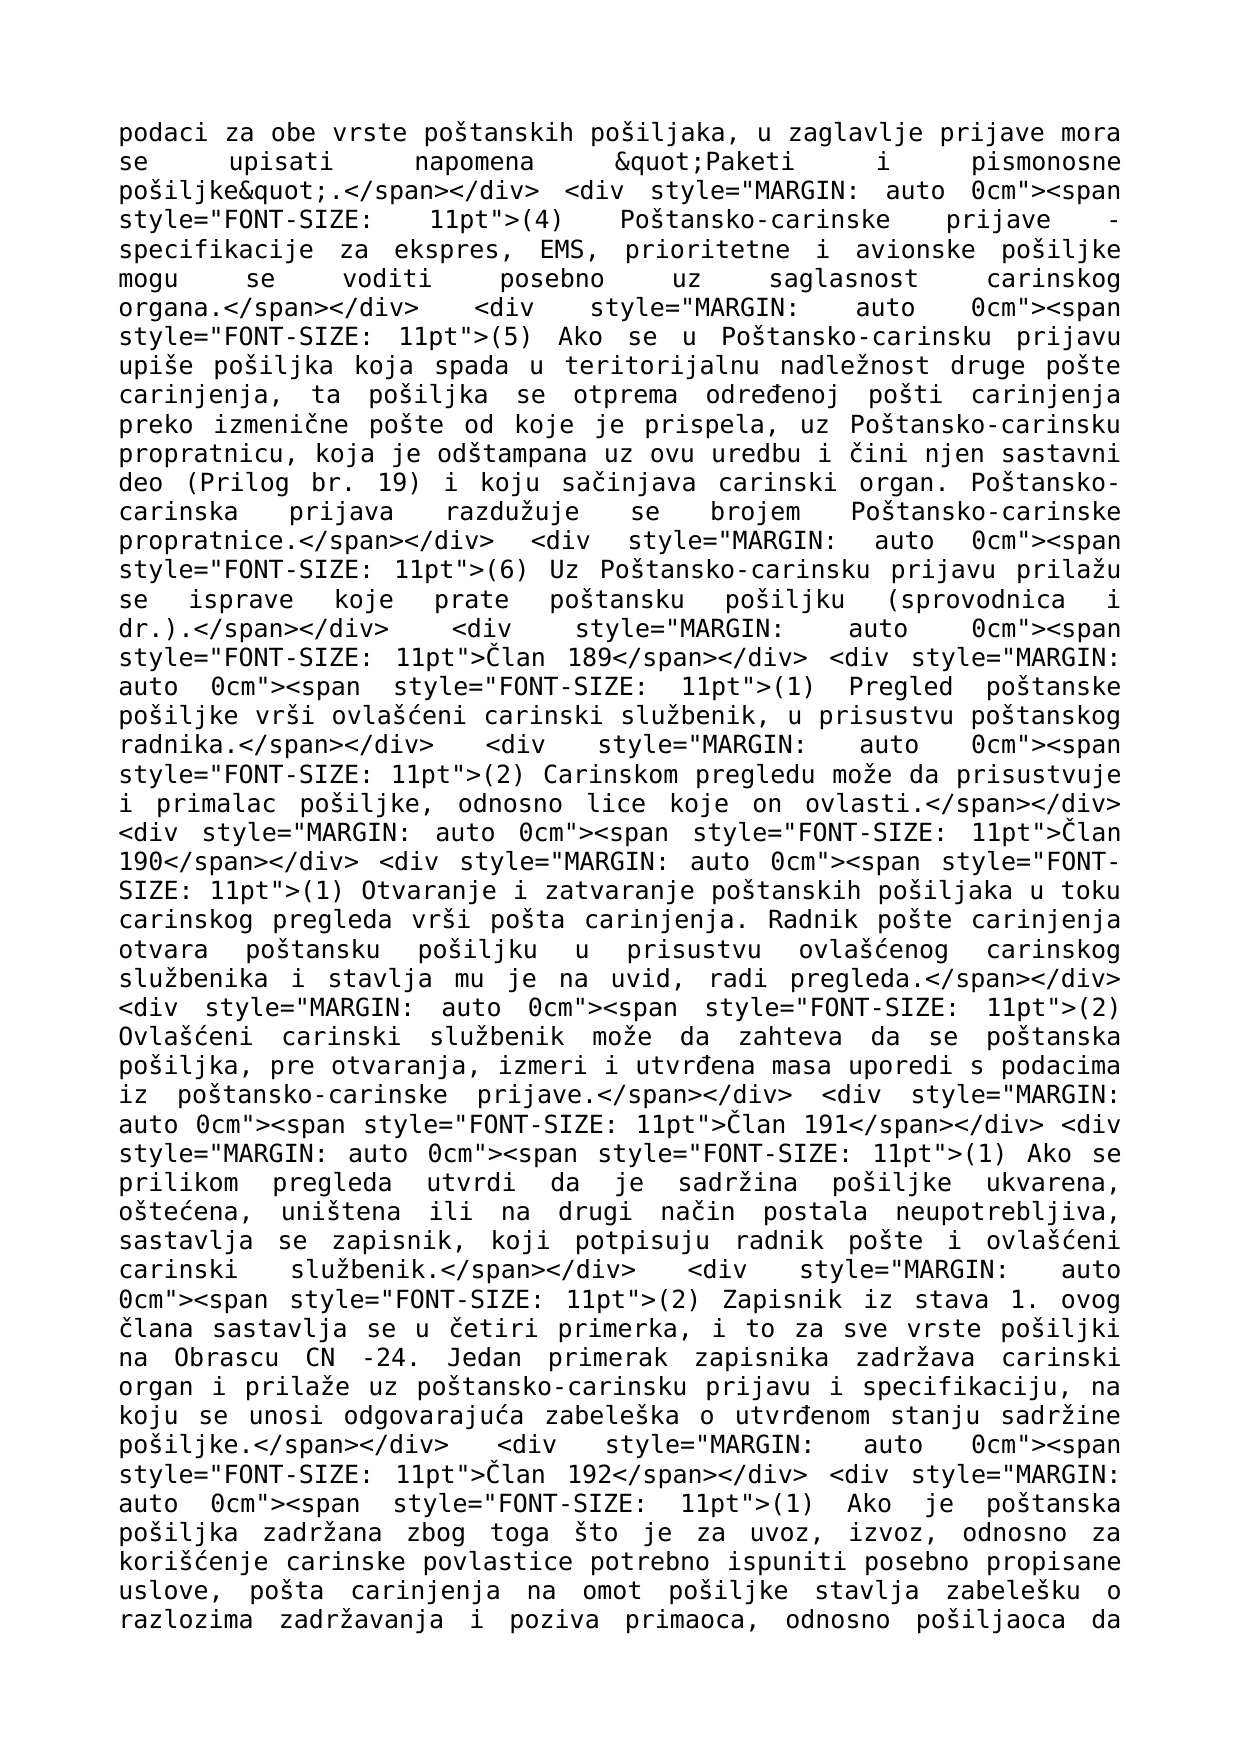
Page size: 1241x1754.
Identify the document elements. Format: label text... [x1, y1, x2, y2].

text podaci za obe vrste poštanskih pošiljaka, u zaglavlje prijave mora se upisati napomena &quot;Paketi i pismonosne pošiljke&quot;.</span></div> <div style="MARGIN: auto 0cm"><span style="FONT-SIZE: 11pt">(4) Poštansko-carinske prijave - specifikacije za ekspres, EMS, prioritetne i avionske pošiljke mogu se voditi posebno uz saglasnost carinskog organa.</span></div> <div style="MARGIN: auto 0cm"><span style="FONT-SIZE: 11pt">(5) Ako se u Poštansko-carinsku prijavu upiše pošiljka koja spada u teritorijalnu nadležnost druge pošte carinjenja, ta pošiljka se otprema određenoj pošti carinjenja preko izmenične pošte od koje je prispela, uz Poštansko-carinsku propratnicu, koja je odštampana uz ovu uredbu i čini njen sastavni deo (Prilog br. 19) i koju sačinjava carinski organ. Poštansko-carinska prijava razdužuje se brojem Poštansko-carinske propratnice.</span></div> <div style="MARGIN: auto 0cm"><span style="FONT-SIZE: 11pt">(6) Uz Poštansko-carinsku prijavu prilažu se isprave koje prate poštansku pošiljku (sprovodnica i dr.).</span></div> <div style="MARGIN: auto 0cm"><span style="FONT-SIZE: 11pt">Član 189</span></div> <div style="MARGIN: auto 0cm"><span style="FONT-SIZE: 11pt">(1) Pregled poštanske pošiljke vrši ovlašćeni carinski službenik, u prisustvu poštanskog radnika.</span></div> <div style="MARGIN: auto 0cm"><span style="FONT-SIZE: 11pt">(2) Carinskom pregledu može da prisustvuje i primalac pošiljke, odnosno lice koje on ovlasti.</span></div> <div style="MARGIN: auto 0cm"><span style="FONT-SIZE: 11pt">Član 190</span></div> <div style="MARGIN: auto 0cm"><span style="FONT-SIZE: 11pt">(1) Otvaranje i zatvaranje poštanskih pošiljaka u toku carinskog pregleda vrši pošta carinjenja. Radnik pošte carinjenja otvara poštansku pošiljku u prisustvu ovlašćenog carinskog službenika i stavlja mu je na uvid, radi pregleda.</span></div> <div style="MARGIN: auto 0cm"><span style="FONT-SIZE: 11pt">(2) Ovlašćeni carinski službenik može da zahteva da se poštanska pošiljka, pre otvaranja, izmeri i utvrđena masa uporedi s podacima iz poštansko-carinske prijave.</span></div> <div style="MARGIN: auto 0cm"><span style="FONT-SIZE: 11pt">Član 191</span></div> <div style="MARGIN: auto 0cm"><span style="FONT-SIZE: 11pt">(1) Ako se prilikom pregleda utvrdi da je sadržina pošiljke ukvarena, oštećena, uništena ili na drugi način postala neupotrebljiva, sastavlja se zapisnik, koji potpisuju radnik pošte i ovlašćeni carinski službenik.</span></div> <div style="MARGIN: auto 0cm"><span style="FONT-SIZE: 11pt">(2) Zapisnik iz stava 1. ovog člana sastavlja se u četiri primerka, i to za sve vrste pošiljki na Obrascu CN -24. Jedan primerak zapisnika zadržava carinski organ i prilaže uz poštansko-carinsku prijavu i specifikaciju, na koju se unosi odgovarajuća zabeleška o utvrđenom stanju sadržine pošiljke.</span></div> <div style="MARGIN: auto 0cm"><span style="FONT-SIZE: 11pt">Član 192</span></div> <div style="MARGIN: auto 0cm"><span style="FONT-SIZE: 11pt">(1) Ako je poštanska pošiljka zadržana zbog toga što je za uvoz, izvoz, odnosno za korišćenje carinske povlastice potrebno ispuniti posebno propisane uslove, pošta carinjenja na omot pošiljke stavlja zabelešku o razlozima zadržavanja i poziva primaoca, odnosno pošiljaoca da [118, 118, 1122, 1635]
